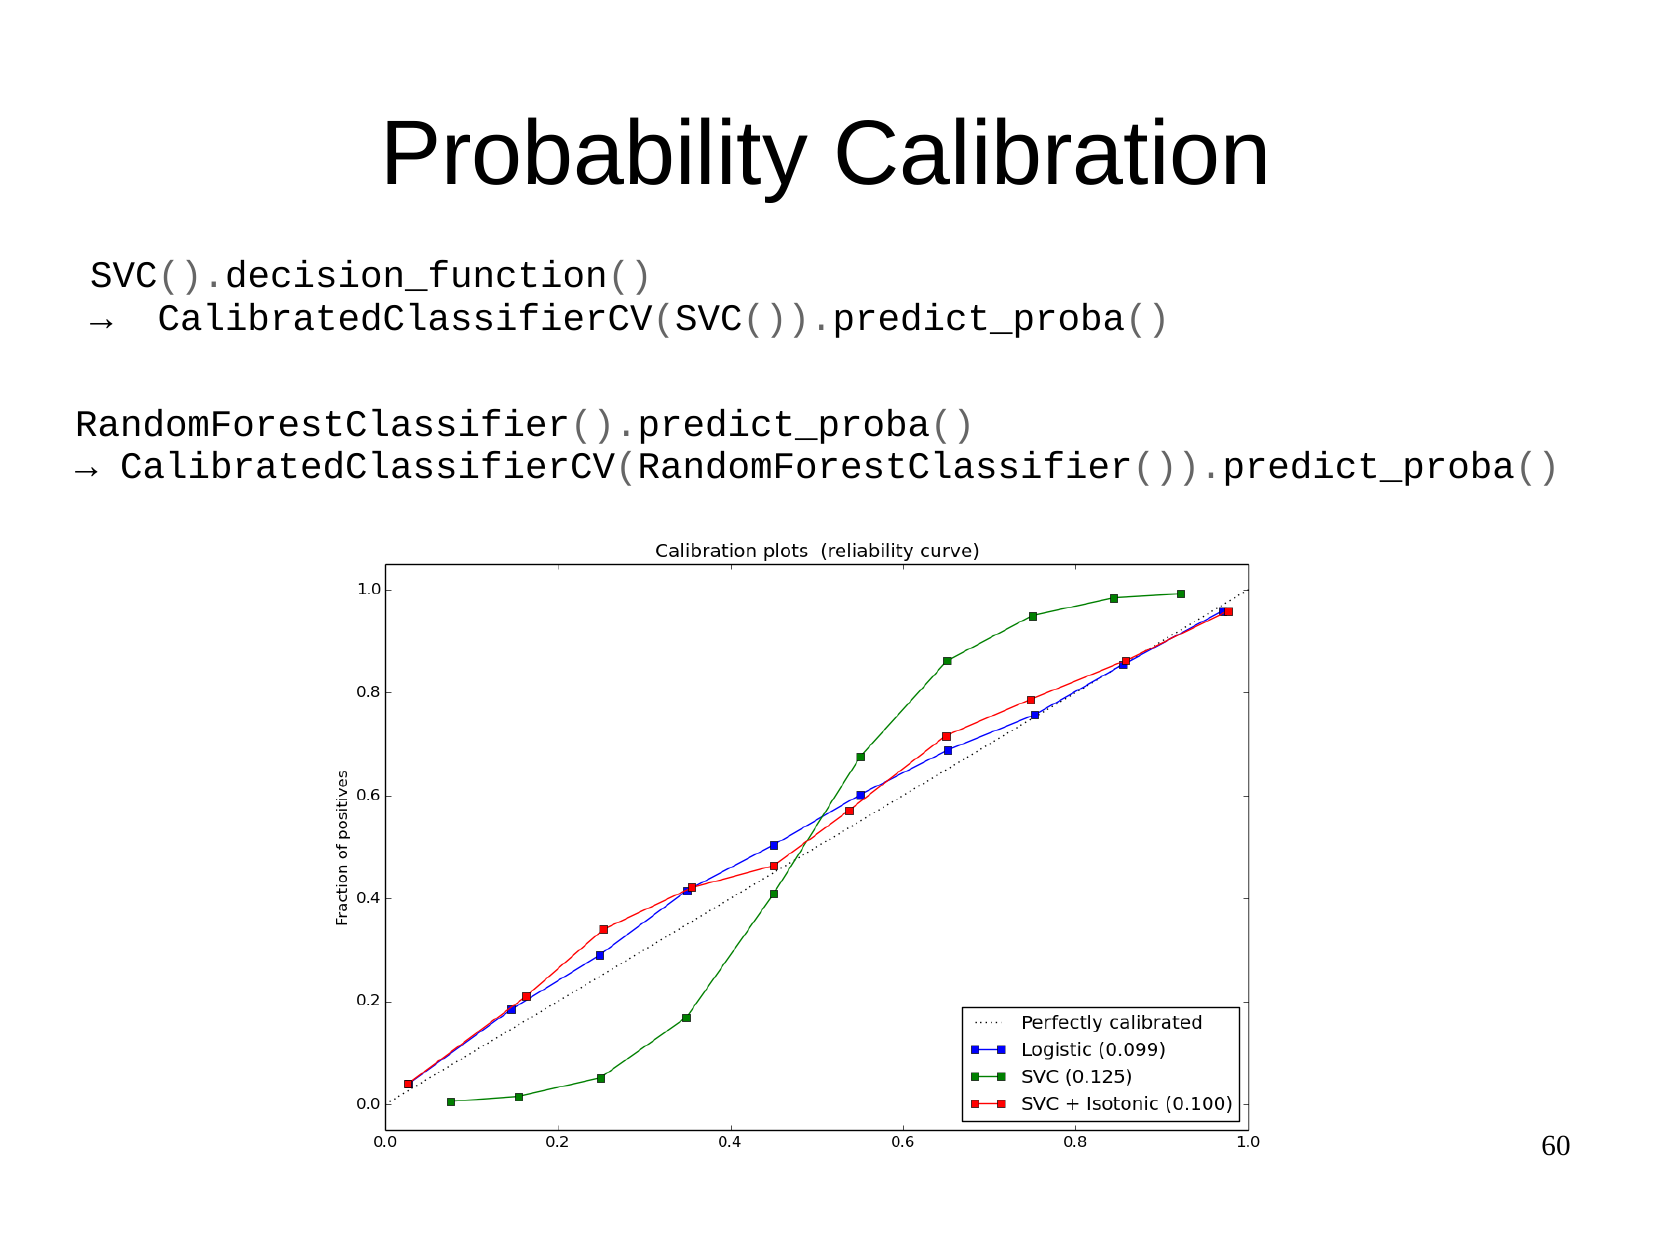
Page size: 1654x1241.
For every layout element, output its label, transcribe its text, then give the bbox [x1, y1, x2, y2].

text_box SVC().decision_function() → CalibratedClassifierCV(SVC()).predict_proba() [90, 256, 1486, 343]
title Probability Calibration [82, 49, 1571, 257]
picture [315, 539, 1276, 1155]
text_box RandomForestClassifier().predict_proba() → CalibratedClassifierCV(RandomForestClassifier()).predict_proba() [75, 405, 1606, 491]
